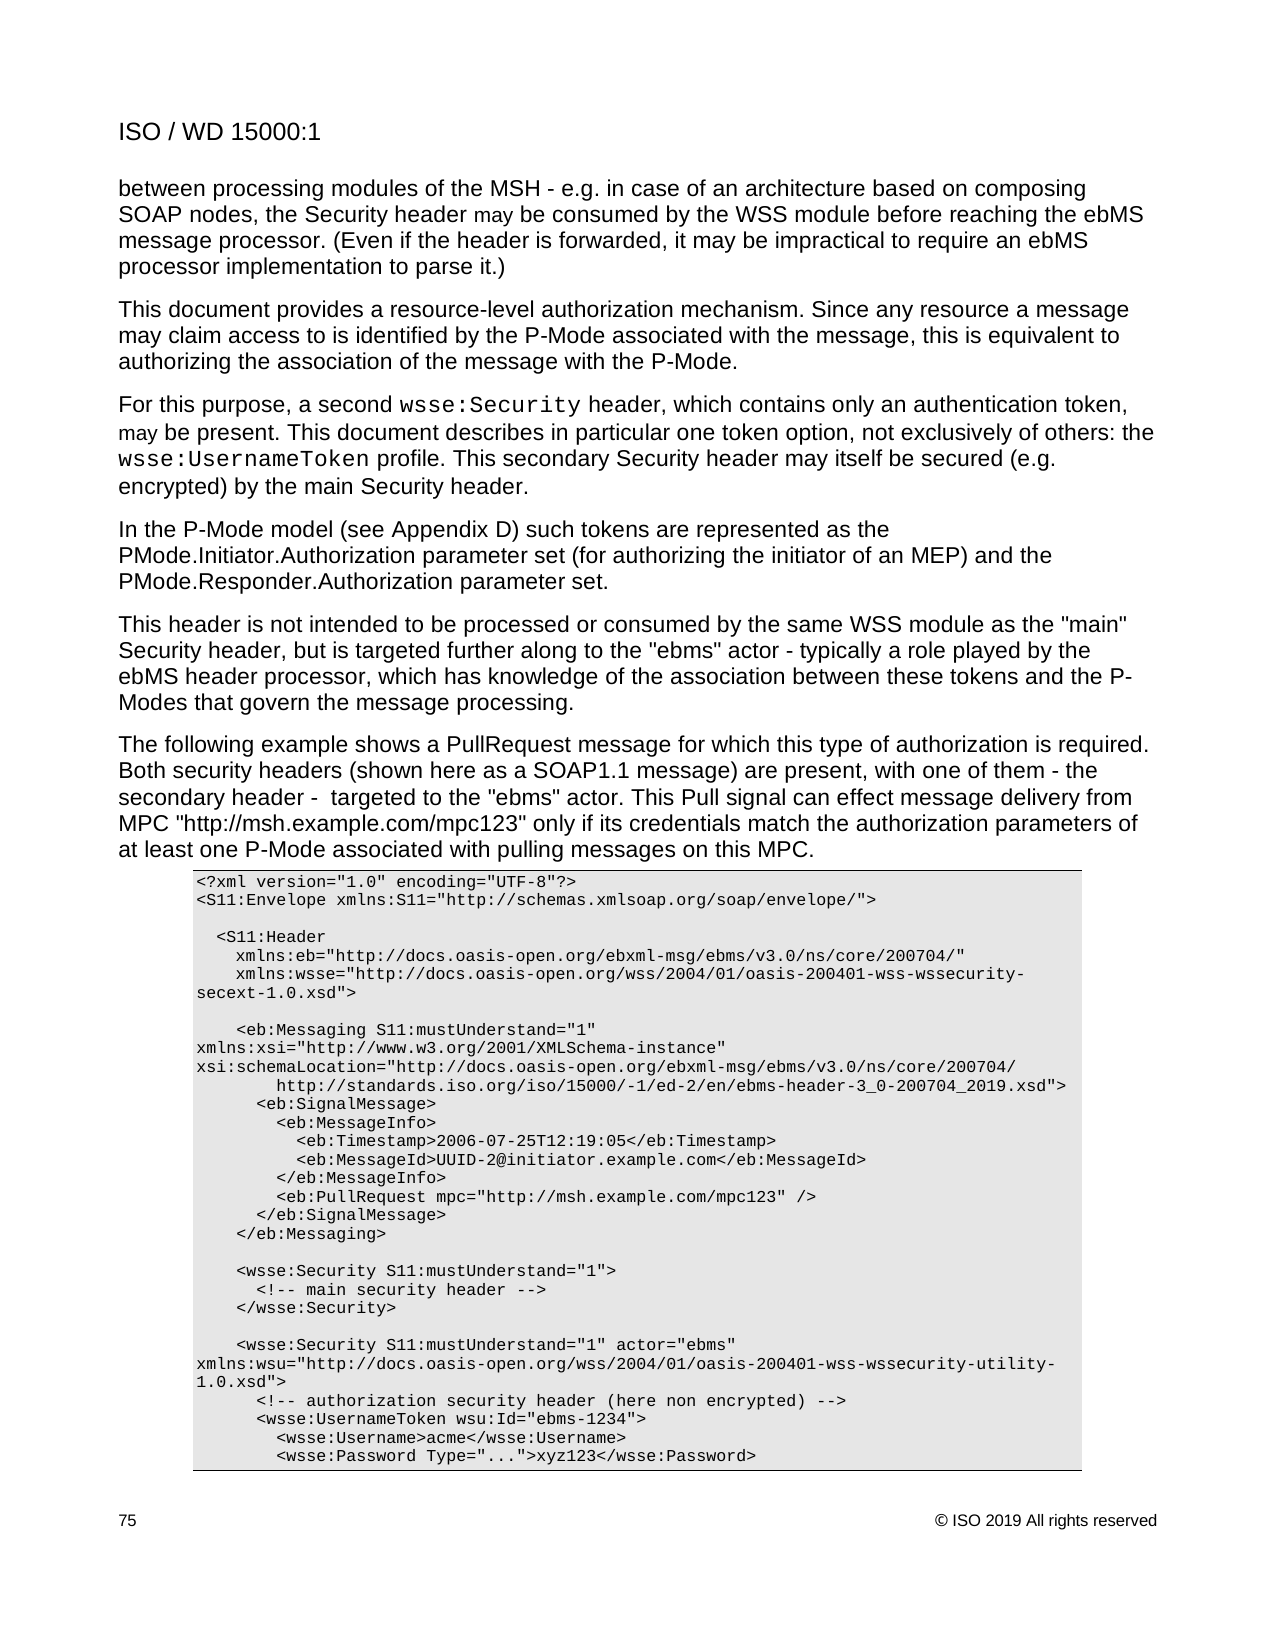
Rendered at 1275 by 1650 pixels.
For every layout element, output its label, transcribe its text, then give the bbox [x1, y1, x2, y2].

text xmlns:xsi="http://www.w3.org/2001/XMLSchema-instance" [193, 1037, 1082, 1056]
text http://standards.iso.org/iso/15000/-1/ed-2/en/ebms-header-3_0-200704_2019.xsd"> [193, 1074, 1082, 1093]
text </eb:SignalMessage> [193, 1204, 1082, 1223]
text <wsse:Security S11:mustUnderstand="1" actor="ebms" [193, 1334, 1082, 1352]
text <eb:MessageId>UUID-2@initiator.example.com</eb:MessageId> [193, 1148, 1082, 1167]
text In the P-Mode model (see Appendix D) such tokens are represented as the PMode.Initiator.Authorization parameter set (for authorizing the initiator of an MEP) and the PMode.Responder.Authorization parameter set. [118, 516, 1157, 594]
text xmlns:eb="http://docs.oasis-open.org/ebxml-msg/ebms/v3.0/ns/core/200704/" [193, 944, 1082, 963]
text This header is not intended to be processed or consumed by the same WSS module as the "main" Security header, but is targeted further along to the "ebms" actor - typically a role played by the ebMS header processor, which has knowledge of the association between these tokens and the P-Modes that govern the message processing. [118, 611, 1157, 715]
text <S11:Envelope xmlns:S11="http://schemas.xmlsoap.org/soap/envelope/"> [193, 889, 1082, 907]
text between processing modules of the MSH - e.g. in case of an architecture based on composing SOAP nodes, the Security header may be consumed by the WSS module before reaching the ebMS message processor. (Even if the header is forwarded, it may be impractical to require an ebMS processor implementation to parse it.) [118, 176, 1157, 280]
text xsi:schemaLocation="http://docs.oasis-open.org/ebxml-msg/ebms/v3.0/ns/core/200704/ [193, 1056, 1082, 1074]
text <eb:MessageInfo> [193, 1111, 1082, 1130]
text <eb:Messaging S11:mustUnderstand="1" [193, 1019, 1082, 1037]
text <S11:Header [193, 926, 1082, 944]
text This document provides a resource-level authorization mechanism. Since any resource a message may claim access to is identified by the P-Mode associated with the message, this is equivalent to authorizing the association of the message with the P-Mode. [118, 296, 1157, 374]
text <!-- authorization security header (here non encrypted) --> [193, 1389, 1082, 1408]
text <eb:PullRequest mpc="http://msh.example.com/mpc123" /> [193, 1186, 1082, 1204]
text The following example shows a PullRequest message for which this type of authorization is required. Both security headers (shown here as a SOAP1.1 message) are present, with one of them - the secondary header - targeted to the "ebms" actor. This Pull signal can effect message delivery from MPC "http://msh.example.com/mpc123" only if its credentials match the authorization parameters of at least one P-Mode associated with pulling messages on this MPC. [118, 732, 1157, 862]
text <wsse:Security S11:mustUnderstand="1"> [193, 1260, 1082, 1278]
text </eb:MessageInfo> [193, 1167, 1082, 1186]
text <eb:SignalMessage> [193, 1093, 1082, 1111]
text </eb:Messaging> [193, 1223, 1082, 1241]
text <eb:Timestamp>2006-07-25T12:19:05</eb:Timestamp> [193, 1130, 1082, 1148]
text xmlns:wsse="http://docs.oasis-open.org/wss/2004/01/oasis-200401-wss-wssecurity-secext-1.0.xsd"> [193, 963, 1082, 1000]
text </wsse:Security> [193, 1297, 1082, 1315]
text xmlns:wsu="http://docs.oasis-open.org/wss/2004/01/oasis-200401-wss-wssecurity-utility-1.0.xsd"> [193, 1352, 1082, 1389]
text <wsse:Password Type="...">xyz123</wsse:Password> [193, 1445, 1082, 1470]
text <?xml version="1.0" encoding="UTF-8"?> [193, 871, 1082, 889]
text <!-- main security header --> [193, 1278, 1082, 1297]
text <wsse:UsernameToken wsu:Id="ebms-1234"> [193, 1408, 1082, 1427]
text For this purpose, a second wsse:Security header, which contains only an authentication token, may be present. This document describes in particular one token option, not exclusively of others: the wsse:UsernameToken profile. This secondary Security header may itself be secured (e.g. encrypted) by the main Security header. [118, 391, 1157, 499]
text <wsse:Username>acme</wsse:Username> [193, 1427, 1082, 1445]
